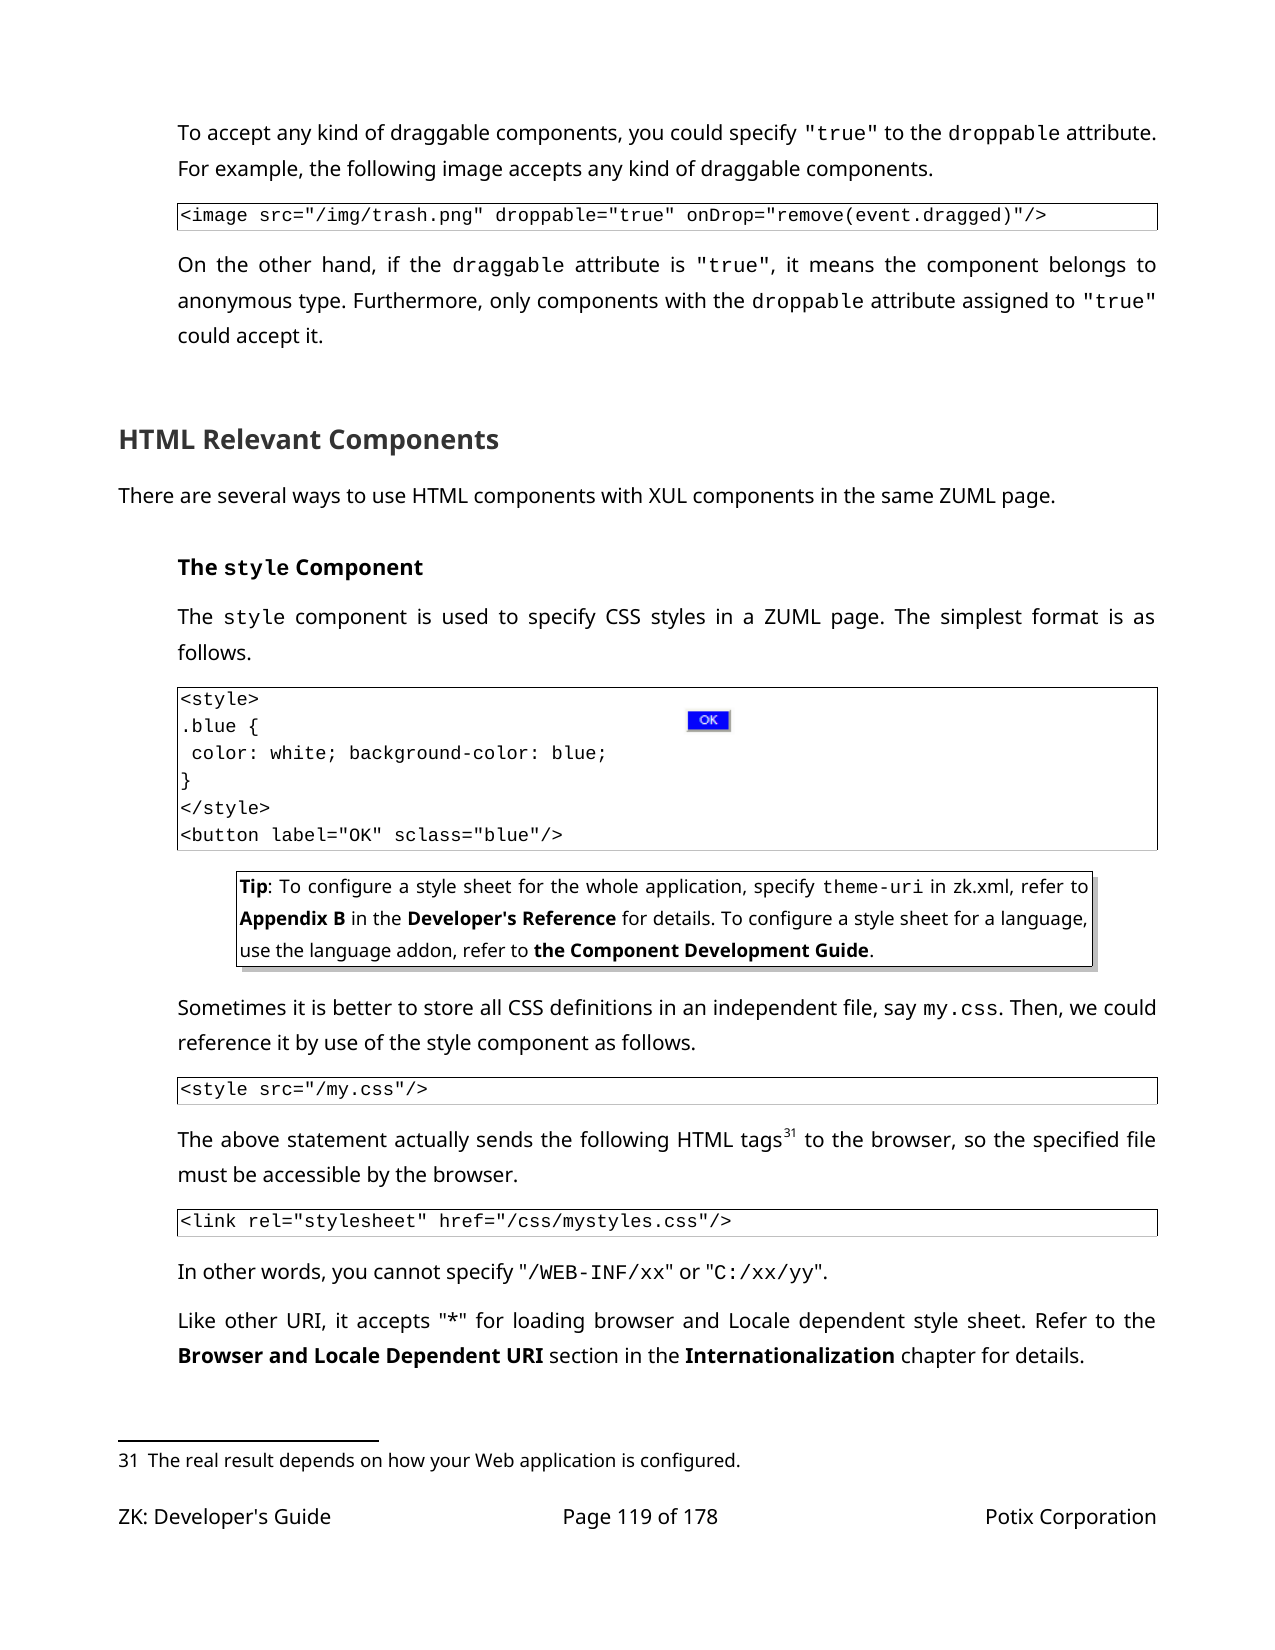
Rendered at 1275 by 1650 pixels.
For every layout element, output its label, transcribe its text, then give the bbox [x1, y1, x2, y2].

text <image src="/img/trash.png" droppable="true" onDrop="remove(event.dragged)"/> [178, 204, 1157, 230]
text There are several ways to use HTML components with XUL components in the same ZUML page. [118, 481, 1157, 509]
text Like other URI, it accepts "*" for loading browser and Locale dependent style sheet. Refer to the Browser and Locale Dependent URI section in the Internationalization chapter for details. [177, 1306, 1157, 1369]
text .blue { [178, 714, 1157, 738]
text The style component is used to specify CSS styles in a ZUML page. The simplest format is as follows. [177, 602, 1157, 666]
text The above statement actually sends the following HTML tags to the browser, so the specified file must be accessible by the browser. [177, 1125, 1157, 1188]
text } [178, 768, 1157, 793]
text Tip: To configure a style sheet for the whole application, specify theme-uri in zk.xml, refer to Appendix B in the Developer's Reference for details. To configure a style sheet for a language, use the language addon, refer to the Component Development Guide. [237, 872, 1092, 966]
text <button label="OK" sclass="blue"/> [178, 823, 1157, 850]
picture [683, 706, 735, 736]
text <link rel="stylesheet" href="/css/mystyles.css"/> [178, 1210, 1157, 1236]
text <style> [178, 688, 1157, 711]
subtitle The style Component [177, 552, 1157, 582]
text To accept any kind of draggable components, you could specify "true" to the droppable attribute. For example, the following image accepts any kind of draggable components. [177, 118, 1157, 182]
text color: white; background-color: blue; [178, 741, 1157, 765]
text Sometimes it is better to store all CSS definitions in an independent file, say my.css. Then, we could reference it by use of the style component as follows. [177, 993, 1157, 1056]
text <style src="/my.css"/> [178, 1078, 1157, 1104]
text In other words, you cannot specify "/WEB-INF/xx" or "C:/xx/yy". [177, 1257, 1157, 1286]
text The real result depends on how your Web application is configured. [118, 1447, 1157, 1473]
text </style> [178, 796, 1157, 820]
text On the other hand, if the draggable attribute is "true", it means the component belongs to anonymous type. Furthermore, only components with the droppable attribute assigned to "true" could accept it. [177, 250, 1157, 350]
subtitle HTML Relevant Components [118, 421, 1157, 457]
